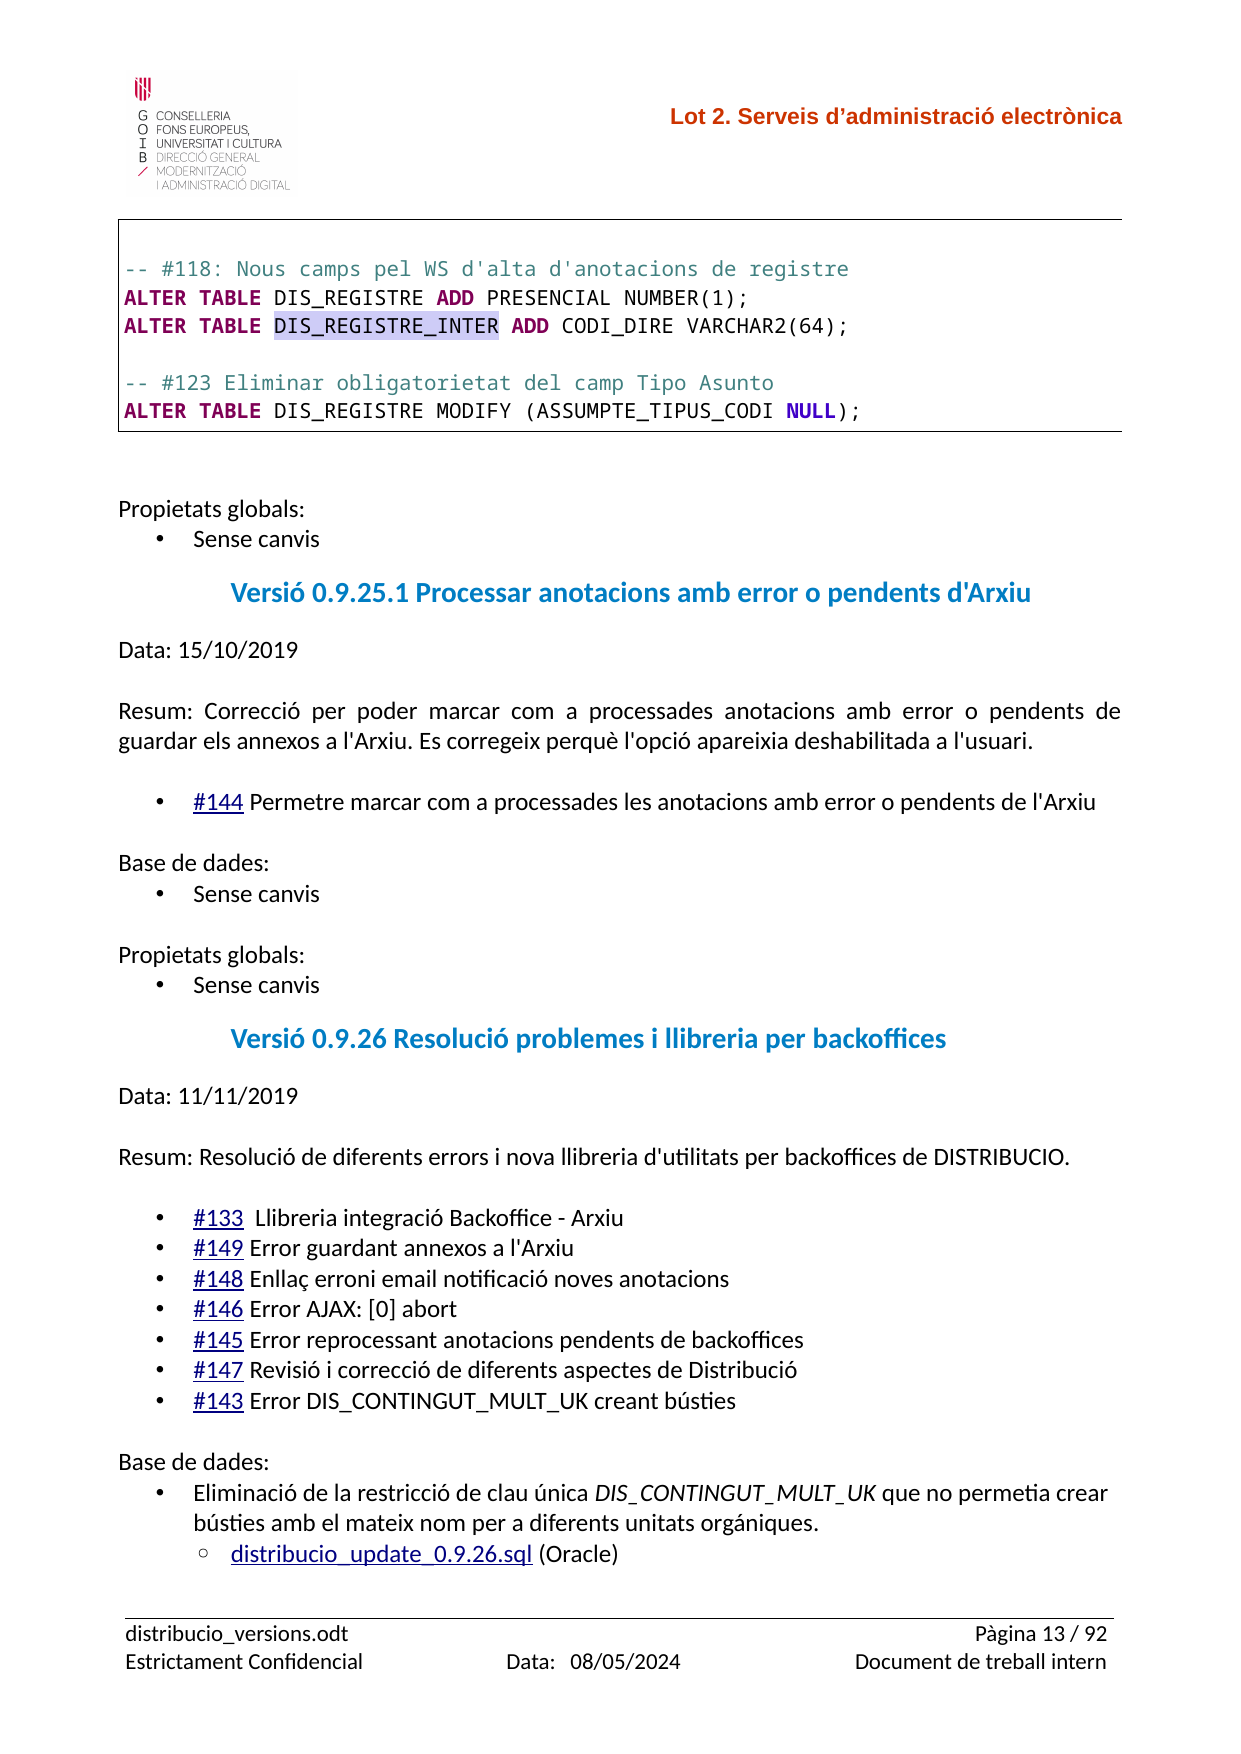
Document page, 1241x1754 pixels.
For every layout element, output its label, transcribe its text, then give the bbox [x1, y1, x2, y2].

list #133 Llibreria integració Backoffice - Arxiu [156, 1202, 1122, 1232]
text Data: 11/11/2019 [118, 1080, 1122, 1110]
list #143 Error DIS_CONTINGUT_MULT_UK creant bústies [156, 1385, 1122, 1416]
list #146 Error AJAX: [0] abort [156, 1293, 1122, 1324]
subtitle Versió 0.9.25.1 Processar anotacions amb error o pendents d'Arxiu [153, 574, 1122, 610]
text Base de dades: [118, 847, 1122, 878]
list #145 Error reprocessant anotacions pendents de backoffices [156, 1324, 1122, 1354]
list Eliminació de la restricció de clau única DIS_CONTINGUT_MULT_UK que no permetia crear bústies amb el mateix nom per a diferents unitats orgániques. [156, 1477, 1122, 1538]
list Sense canvis [156, 878, 1122, 908]
list #149 Error guardant annexos a l'Arxiu [156, 1232, 1122, 1263]
list Sense canvis [156, 523, 1122, 554]
text Propietats globals: [118, 939, 1122, 969]
table_header -- #118: Nous camps pel WS d'alta d'anotacions de registre ALTER TABLE DIS_REGISTRE ADD PRESENCIAL NUMBER(1); ALTER TABLE DIS_REGISTRE_INTER ADD CODI_DIRE VARCHAR2(64); -- #123 Eliminar obligatorietat del camp Tipo Asunto ALTER TABLE DIS_REGISTRE MODIFY (ASSUMPTE_TIPUS_CODI NULL); [119, 220, 1122, 431]
text Propietats globals: [118, 493, 1122, 523]
text Resum: Resolució de diferents errors i nova llibreria d'utilitats per backoffices de DISTRIBUCIO. [118, 1141, 1122, 1171]
text Base de dades: [118, 1446, 1122, 1477]
picture [126, 70, 299, 197]
subtitle Versió 0.9.26 Resolució problemes i llibreria per backoffices [153, 1021, 1122, 1056]
list #148 Enllaç erroni email notificació noves anotacions [156, 1263, 1122, 1293]
list #144 Permetre marcar com a processades les anotacions amb error o pendents de l'Arxiu [156, 786, 1122, 817]
list distribucio_update_0.9.26.sql (Oracle) [193, 1538, 1122, 1568]
text Resum: Correcció per poder marcar com a processades anotacions amb error o pendents de guardar els annexos a l'Arxiu. Es corregeix perquè l'opció apareixia deshabilitada a l'usuari. [118, 695, 1122, 756]
text Data: 15/10/2019 [118, 634, 1122, 664]
list #147 Revisió i correcció de diferents aspectes de Distribució [156, 1354, 1122, 1385]
list Sense canvis [156, 969, 1122, 1000]
